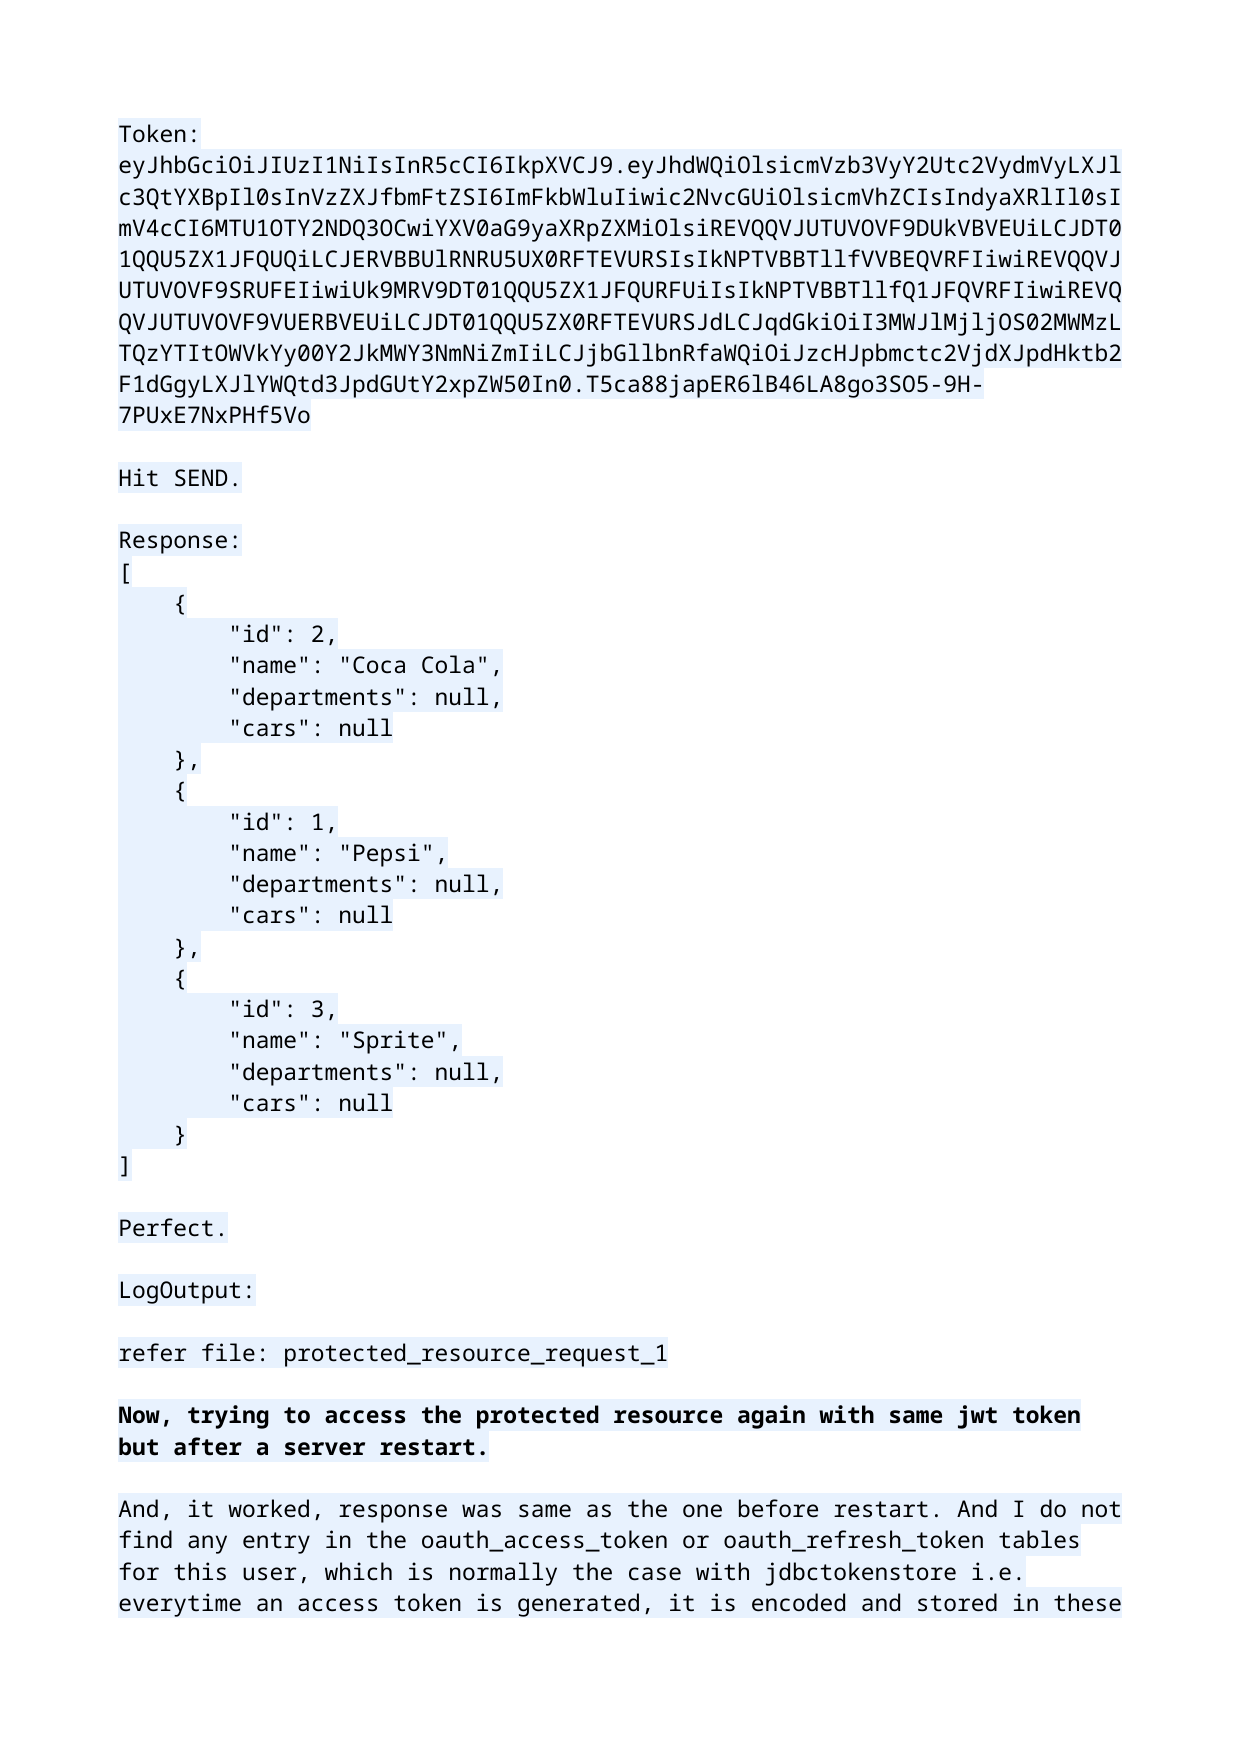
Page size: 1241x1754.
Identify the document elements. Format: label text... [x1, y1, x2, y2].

text And, it worked, response was same as the one before restart. And I do not find any entry in the oauth_access_token or oauth_refresh_token tables for this user, which is normally the case with jdbctokenstore i.e. everytime an access token is generated, it is encoded and stored in these [118, 1493, 1122, 1618]
text [ [118, 556, 1122, 587]
text Token: eyJhbGciOiJIUzI1NiIsInR5cCI6IkpXVCJ9.eyJhdWQiOlsicmVzb3VyY2Utc2VydmVyLXJlc3QtYXBpIl0sInVzZXJfbmFtZSI6ImFkbWluIiwic2NvcGUiOlsicmVhZCIsIndyaXRlIl0sImV4cCI6MTU1OTY2NDQ3OCwiYXV0aG9yaXRpZXMiOlsiREVQQVJUTUVOVF9DUkVBVEUiLCJDT01QQU5ZX1JFQUQiLCJERVBBUlRNRU5UX0RFTEVURSIsIkNPTVBBTllfVVBEQVRFIiwiREVQQVJUTUVOVF9SRUFEIiwiUk9MRV9DT01QQU5ZX1JFQURFUiIsIkNPTVBBTllfQ1JFQVRFIiwiREVQQVJUTUVOVF9VUERBVEUiLCJDT01QQU5ZX0RFTEVURSJdLCJqdGkiOiI3MWJlMjljOS02MWMzLTQzYTItOWVkYy00Y2JkMWY3NmNiZmIiLCJjbGllbnRfaWQiOiJzcHJpbmctc2VjdXJpdHktb2F1dGgyLXJlYWQtd3JpdGUtY2xpZW50In0.T5ca88japER6lB46LA8go3SO5-9H-7PUxE7NxPHf5Vo [118, 118, 1122, 431]
text Now, trying to access the protected resource again with same jwt token but after a server restart. [118, 1399, 1122, 1462]
text } [118, 1118, 1122, 1149]
text refer file: protected_resource_request_1 [118, 1337, 1122, 1368]
text "departments": null, [118, 681, 1122, 712]
text LogOutput: [118, 1274, 1122, 1306]
text "name": "Pepsi", [118, 837, 1122, 868]
text "departments": null, [118, 1056, 1122, 1087]
text { [118, 587, 1122, 618]
text "cars": null [118, 1087, 1122, 1118]
text Hit SEND. [118, 462, 1122, 493]
text "id": 1, [118, 806, 1122, 837]
text "name": "Sprite", [118, 1024, 1122, 1056]
text ] [118, 1149, 1122, 1181]
text { [118, 962, 1122, 993]
text "id": 3, [118, 993, 1122, 1024]
text "departments": null, [118, 868, 1122, 899]
text "cars": null [118, 899, 1122, 931]
text { [118, 774, 1122, 806]
text Perfect. [118, 1212, 1122, 1243]
text "id": 2, [118, 618, 1122, 649]
text Response: [118, 524, 1122, 556]
text "name": "Coca Cola", [118, 649, 1122, 681]
text }, [118, 931, 1122, 962]
text }, [118, 743, 1122, 774]
text "cars": null [118, 712, 1122, 743]
